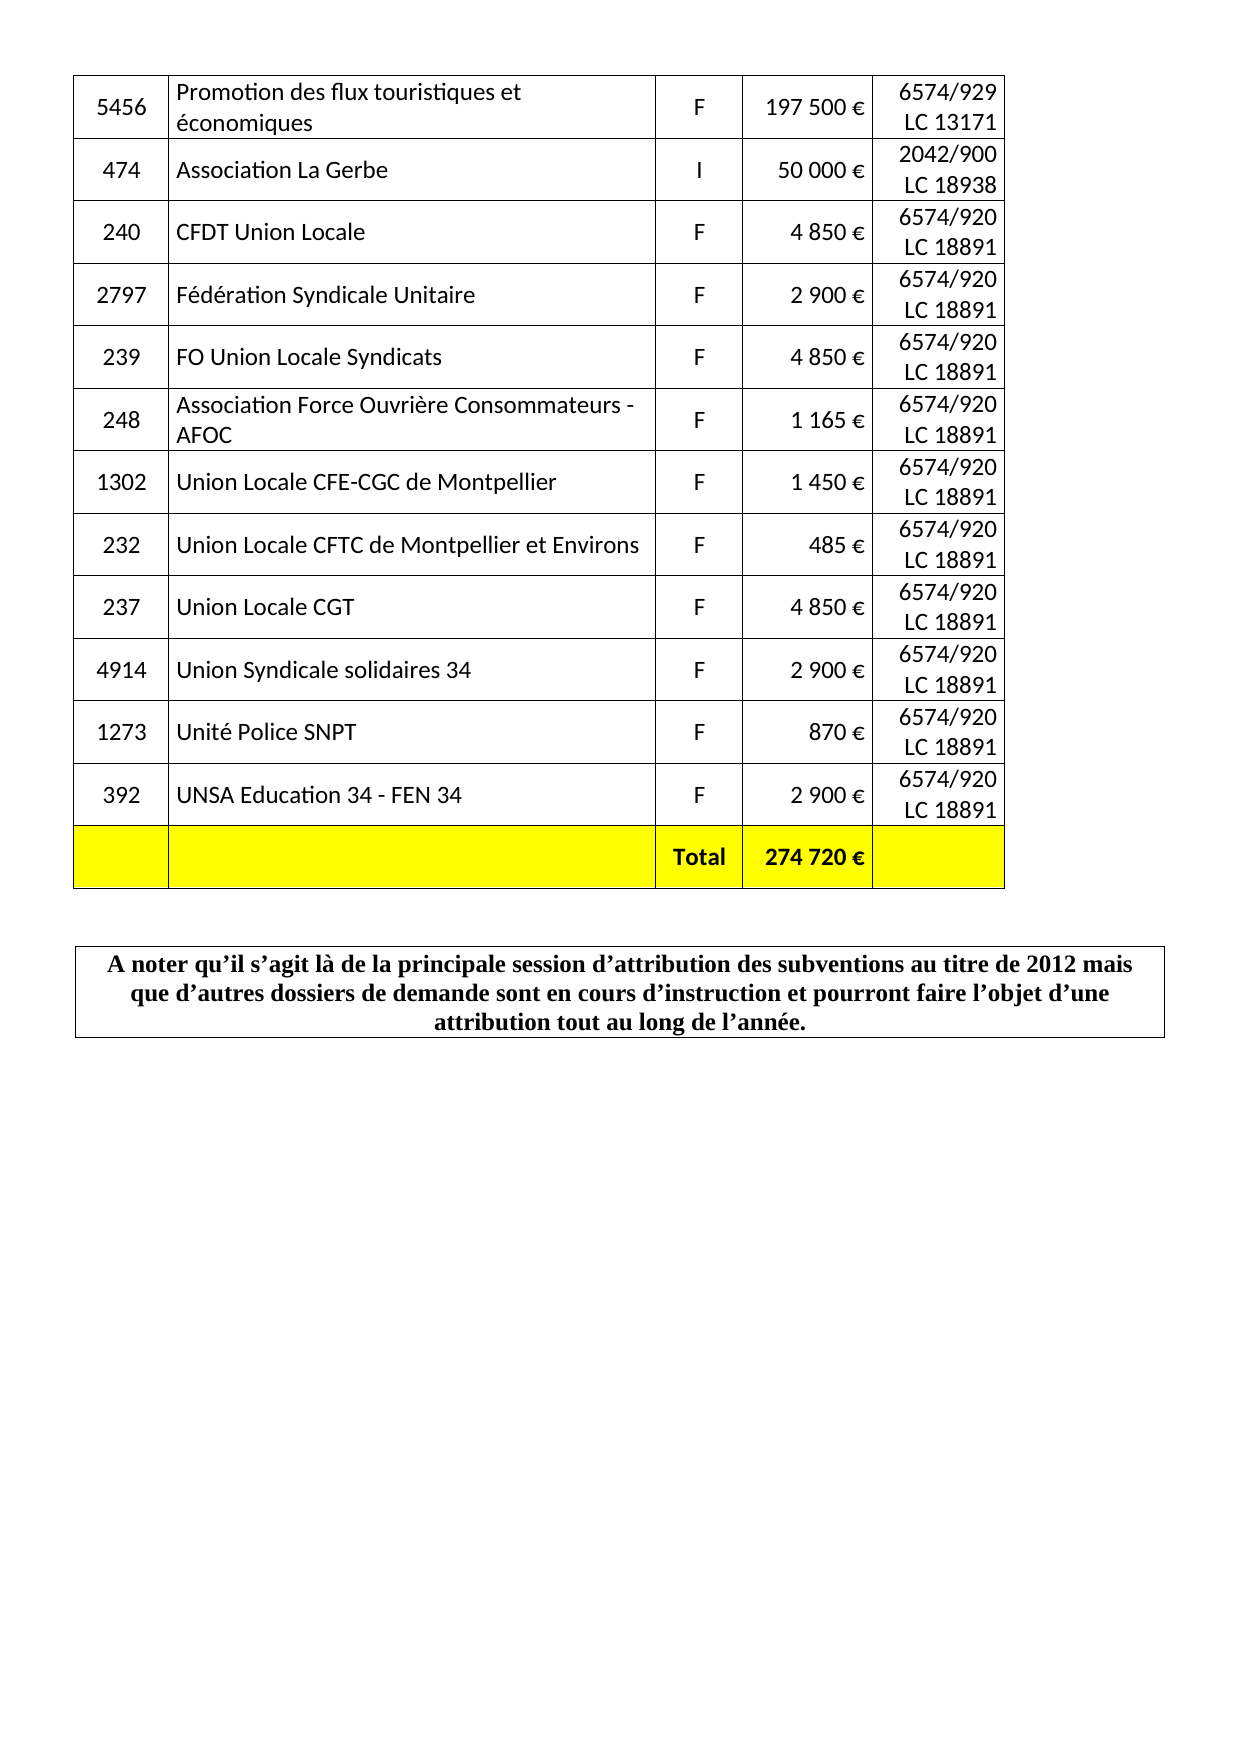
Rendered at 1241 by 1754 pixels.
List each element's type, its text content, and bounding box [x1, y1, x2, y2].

table_cell F [656, 701, 742, 762]
table_cell 870 € [743, 701, 872, 762]
table_cell F [656, 76, 742, 137]
table_cell 6574/929 LC 13171 [873, 76, 1004, 137]
table_cell Union Locale CGT [169, 576, 655, 637]
table_cell Union Syndicale solidaires 34 [169, 639, 655, 700]
table_cell 50 000 € [743, 139, 872, 200]
table_cell I [656, 139, 742, 200]
table_cell 1273 [74, 701, 168, 762]
table_cell [74, 826, 168, 887]
table_cell 4914 [74, 639, 168, 700]
table_cell F [656, 264, 742, 325]
table_cell 6574/920 LC 18891 [873, 701, 1004, 762]
table_cell 4 850 € [743, 576, 872, 637]
table_cell 2042/900 LC 18938 [873, 139, 1004, 200]
table_cell F [656, 639, 742, 700]
table_cell F [656, 451, 742, 512]
table_cell 6574/920 LC 18891 [873, 764, 1004, 825]
table_cell 237 [74, 576, 168, 637]
table_cell 1302 [74, 451, 168, 512]
table_cell 1 165 € [743, 389, 872, 450]
table_cell 248 [74, 389, 168, 450]
table_cell Unité Police SNPT [169, 701, 655, 762]
table_cell 5456 [74, 76, 168, 137]
table_cell [873, 826, 1004, 887]
table_cell UNSA Education 34 - FEN 34 [169, 764, 655, 825]
table_cell 6574/920 LC 18891 [873, 639, 1004, 700]
table_cell F [656, 201, 742, 262]
table_cell CFDT Union Locale [169, 201, 655, 262]
table_cell Association Force Ouvrière Consommateurs - AFOC [169, 389, 655, 450]
table_cell 4 850 € [743, 201, 872, 262]
table_cell Promotion des flux touristiques et économiques [169, 76, 655, 137]
table_cell 6574/920 LC 18891 [873, 201, 1004, 262]
table_cell 232 [74, 514, 168, 575]
table_cell 197 500 € [743, 76, 872, 137]
table_cell F [656, 576, 742, 637]
table_cell 4 850 € [743, 326, 872, 387]
table_cell Association La Gerbe [169, 139, 655, 200]
text A noter qu’il s’agit là de la principale session d’attribution des subventions au titre de 2012 mais que d’autres dossiers de demande sont en cours d’instruction et pourront faire l’objet d’une attribution tout au long de l’année. [76, 947, 1164, 1037]
table_cell Union Locale CFE-CGC de Montpellier [169, 451, 655, 512]
table_cell 240 [74, 201, 168, 262]
table_cell 474 [74, 139, 168, 200]
table_cell 6574/920 LC 18891 [873, 264, 1004, 325]
table_cell F [656, 764, 742, 825]
table_cell 6574/920 LC 18891 [873, 389, 1004, 450]
table_cell F [656, 326, 742, 387]
table_cell F [656, 389, 742, 450]
table_cell 2 900 € [743, 764, 872, 825]
table_cell Total [656, 826, 742, 887]
table_cell 2797 [74, 264, 168, 325]
table_cell 6574/920 LC 18891 [873, 451, 1004, 512]
table_cell 6574/920 LC 18891 [873, 326, 1004, 387]
table_cell 485 € [743, 514, 872, 575]
table_cell 2 900 € [743, 639, 872, 700]
table_cell 239 [74, 326, 168, 387]
table_cell 2 900 € [743, 264, 872, 325]
table_cell 6574/920 LC 18891 [873, 576, 1004, 637]
table_cell Fédération Syndicale Unitaire [169, 264, 655, 325]
table_cell Union Locale CFTC de Montpellier et Environs [169, 514, 655, 575]
table_cell [169, 826, 655, 887]
table_cell 6574/920 LC 18891 [873, 514, 1004, 575]
table_cell F [656, 514, 742, 575]
table_cell 1 450 € [743, 451, 872, 512]
table_cell 392 [74, 764, 168, 825]
table_cell 274 720 € [743, 826, 872, 887]
table_cell FO Union Locale Syndicats [169, 326, 655, 387]
